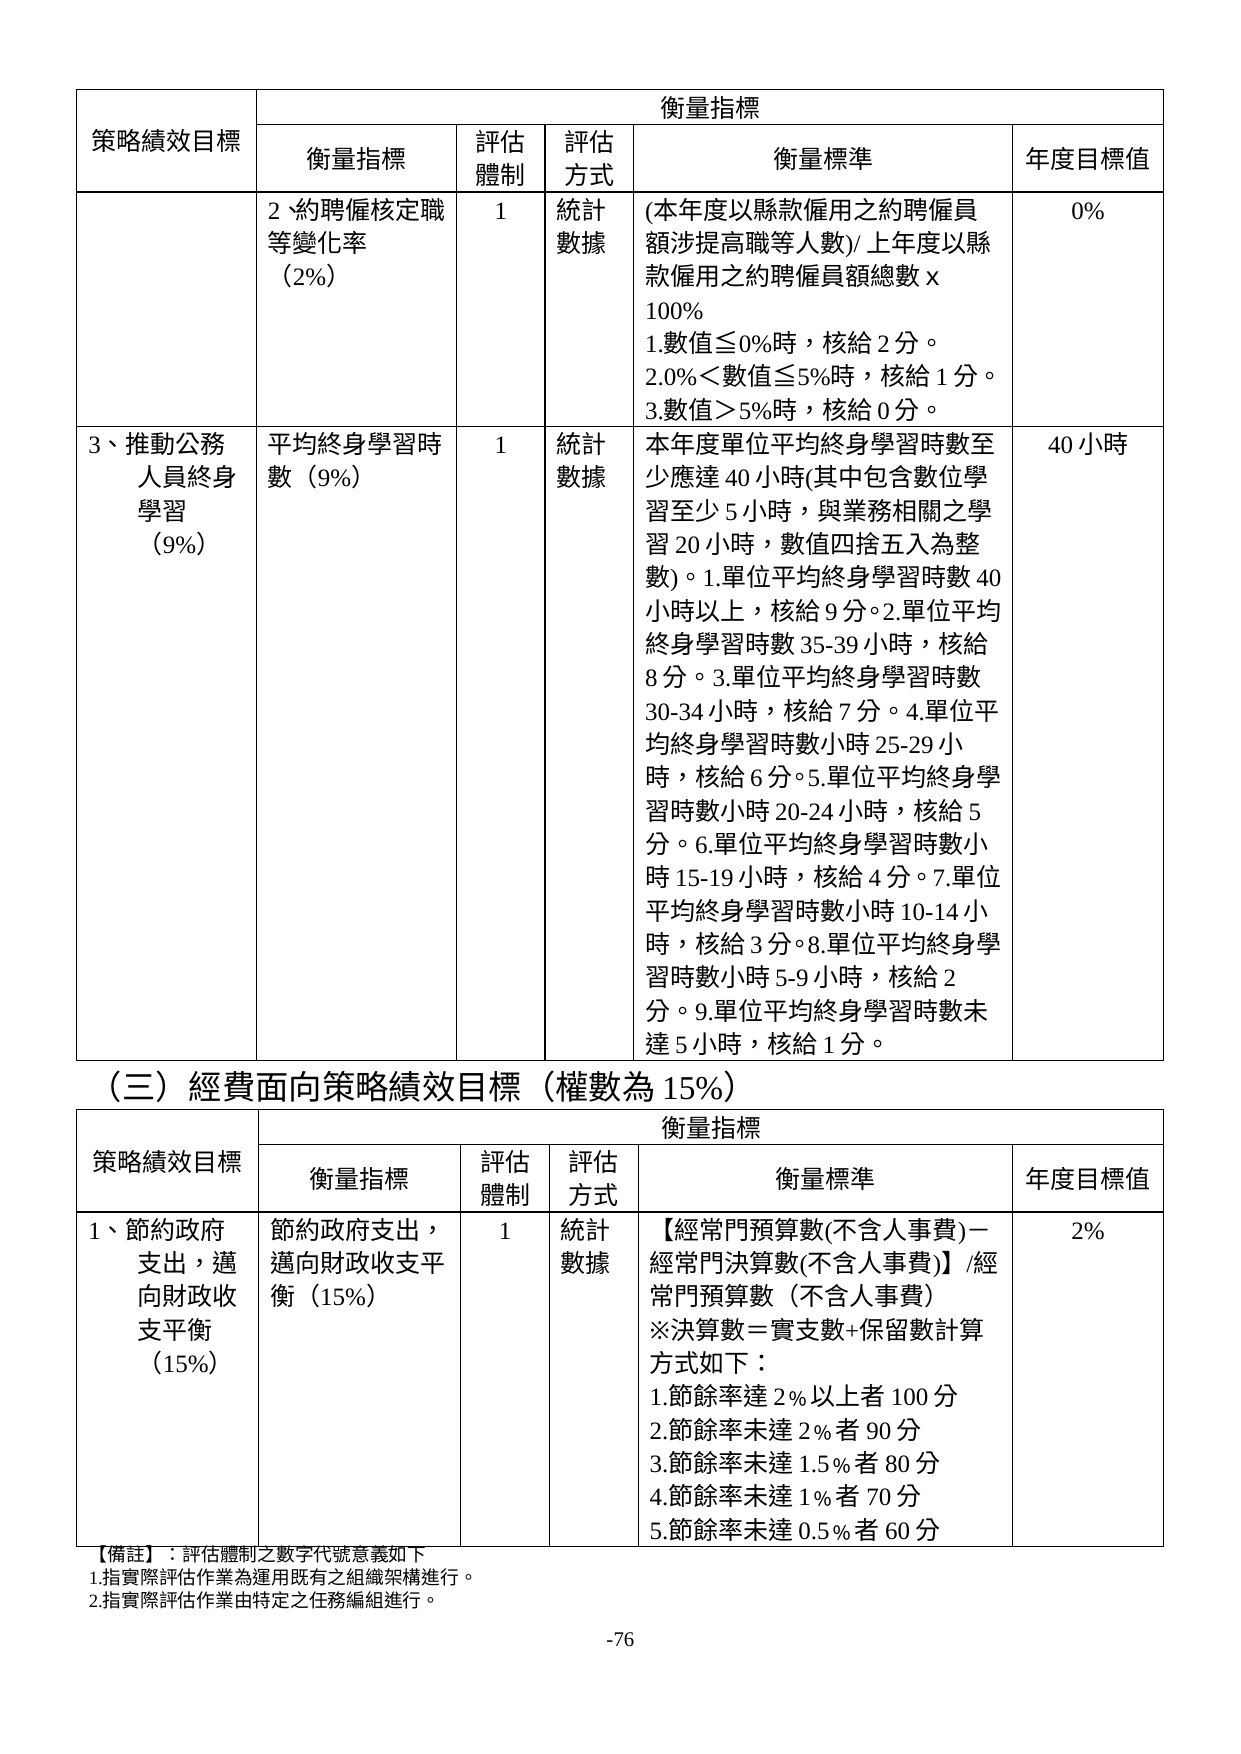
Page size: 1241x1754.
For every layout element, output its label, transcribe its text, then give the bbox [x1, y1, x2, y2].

table_header 策略績效目標 [77, 1110, 258, 1211]
table_cell 1 [461, 1213, 549, 1546]
table_header 策略績效目標 [77, 90, 256, 191]
table_cell 評估方式 [550, 1145, 638, 1211]
table_cell 本年度單位平均終身學習時數至少應達40小時(其中包含數位學習至少5小時，與業務相關之學習20小時，數值四捨五入為整數)。1.單位平均終身學習時數40小時以上，核給9分。2.單位平均終身學習時數35-39小時，核給8分。3.單位平均終身學習時數30-34小時，核給7分。4.單位平均終身學習時數小時25-29小時，核給6分。5.單位平均終身學習時數小時20-24小時，核給5分。6.單位平均終身學習時數小時15-19小時，核給4分。7.單位平均終身學習時數小時10-14小時，核給3分。8.單位平均終身學習時數小時5-9小時，核給2分。9.單位平均終身學習時數未達5小時，核給1分。 [634, 427, 1012, 1060]
table_cell 統計數據 [550, 1213, 638, 1546]
list 指實際評估作業由特定之任務編組進行。 [88, 1593, 1152, 1611]
table_cell 統計數據 [546, 427, 633, 1060]
text （三）經費面向策略績效目標（權數為15%） [88, 1061, 1152, 1109]
table_cell 年度目標值 [1013, 1145, 1163, 1211]
table_cell 衡量標準 [634, 125, 1012, 191]
table_cell 40小時 [1013, 427, 1163, 1060]
table_cell 衡量指標 [257, 125, 456, 191]
table_cell (本年度以縣款僱用之約聘僱員額涉提高職等人數)/ 上年度以縣款僱用之約聘僱員額總數ｘ100% 1.數值≦0%時，核給2分。 2.0%＜數值≦5%時，核給1分。 3.數值＞5%時，核給0分。 [634, 193, 1012, 426]
table_cell 推動公務人員終身學習（9%） [77, 427, 256, 1060]
table_cell 平均終身學習時數（9%） [257, 427, 456, 1060]
table_cell 【經常門預算數(不含人事費)－經常門決算數(不含人事費)】/經常門預算數（不含人事費） ※決算數＝實支數+保留數計算方式如下： 1.節餘率達2﹪以上者100分 2.節餘率未達2﹪者 90分 3.節餘率未達1.5﹪者 80分 4.節餘率未達1﹪者 70分 5.節餘率未達0.5﹪者 60分 [639, 1213, 1012, 1546]
table_cell 評估體制 [457, 125, 544, 191]
table_header 衡量指標 [257, 90, 1163, 124]
table_cell 統計數據 [546, 193, 633, 426]
table_cell 1 [457, 193, 544, 426]
table_cell 衡量指標 [259, 1145, 460, 1211]
table_cell [77, 193, 256, 426]
table_cell 評估方式 [546, 125, 633, 191]
table_cell 0% [1013, 193, 1163, 426]
table_cell 評估體制 [461, 1145, 549, 1211]
table_cell 2、約聘僱核定職等變化率（2%） [257, 193, 456, 426]
table_header 衡量指標 [259, 1110, 1163, 1144]
table_cell 衡量標準 [639, 1145, 1012, 1211]
table_cell 節約政府支出，邁向財政收支平衡（15%） [77, 1213, 258, 1546]
list 指實際評估作業為運用既有之組織架構進行。 [88, 1570, 1152, 1588]
table_cell 年度目標值 [1013, 125, 1163, 191]
text 【備註】：評估體制之數字代號意義如下 [88, 1547, 1152, 1566]
table_cell 節約政府支出，邁向財政收支平衡（15%） [259, 1213, 460, 1546]
table_cell 2% [1013, 1213, 1163, 1546]
table_cell 1 [457, 427, 544, 1060]
